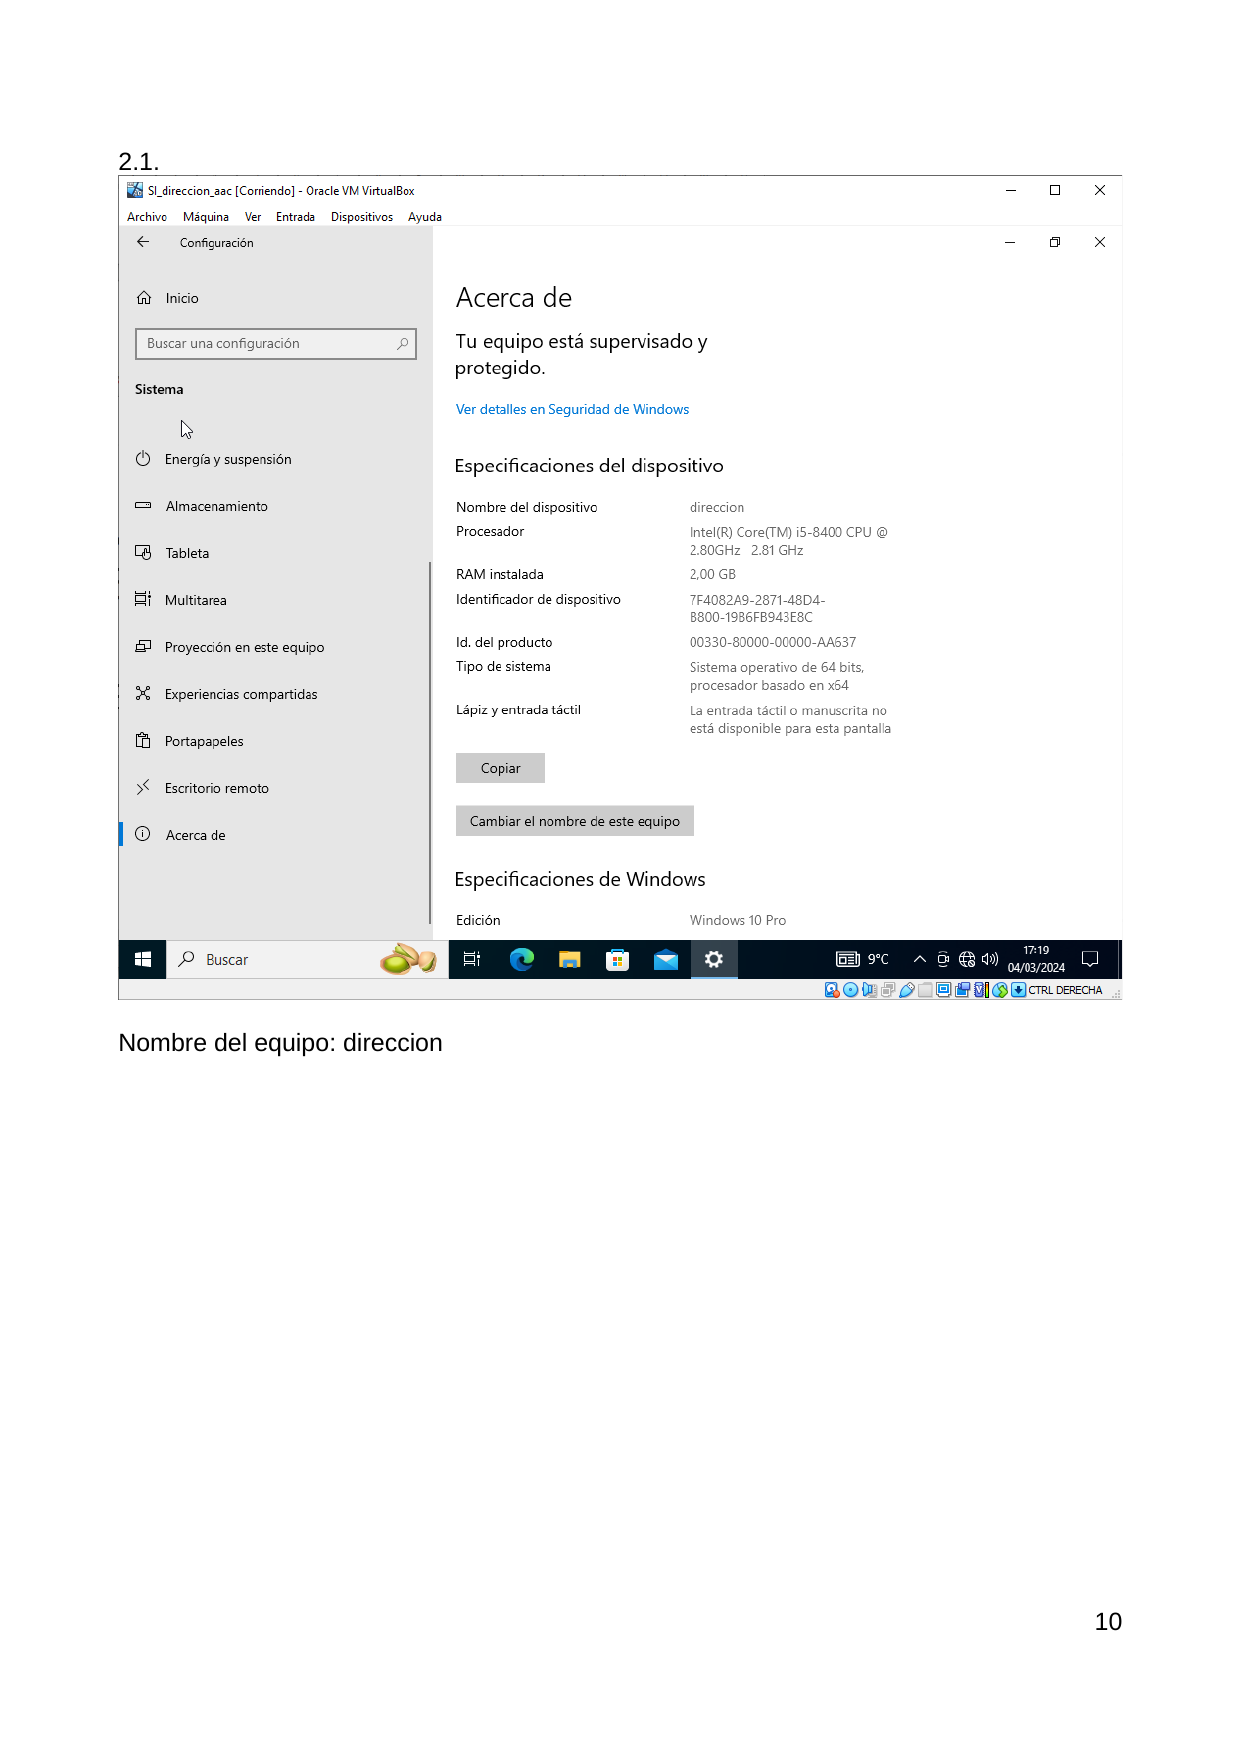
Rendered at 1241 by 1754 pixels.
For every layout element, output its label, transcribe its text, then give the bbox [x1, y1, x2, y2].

text Nombre del equipo: direccion [118, 1028, 1122, 1057]
picture [118, 175, 1123, 1000]
text 2.1. [118, 147, 1122, 175]
